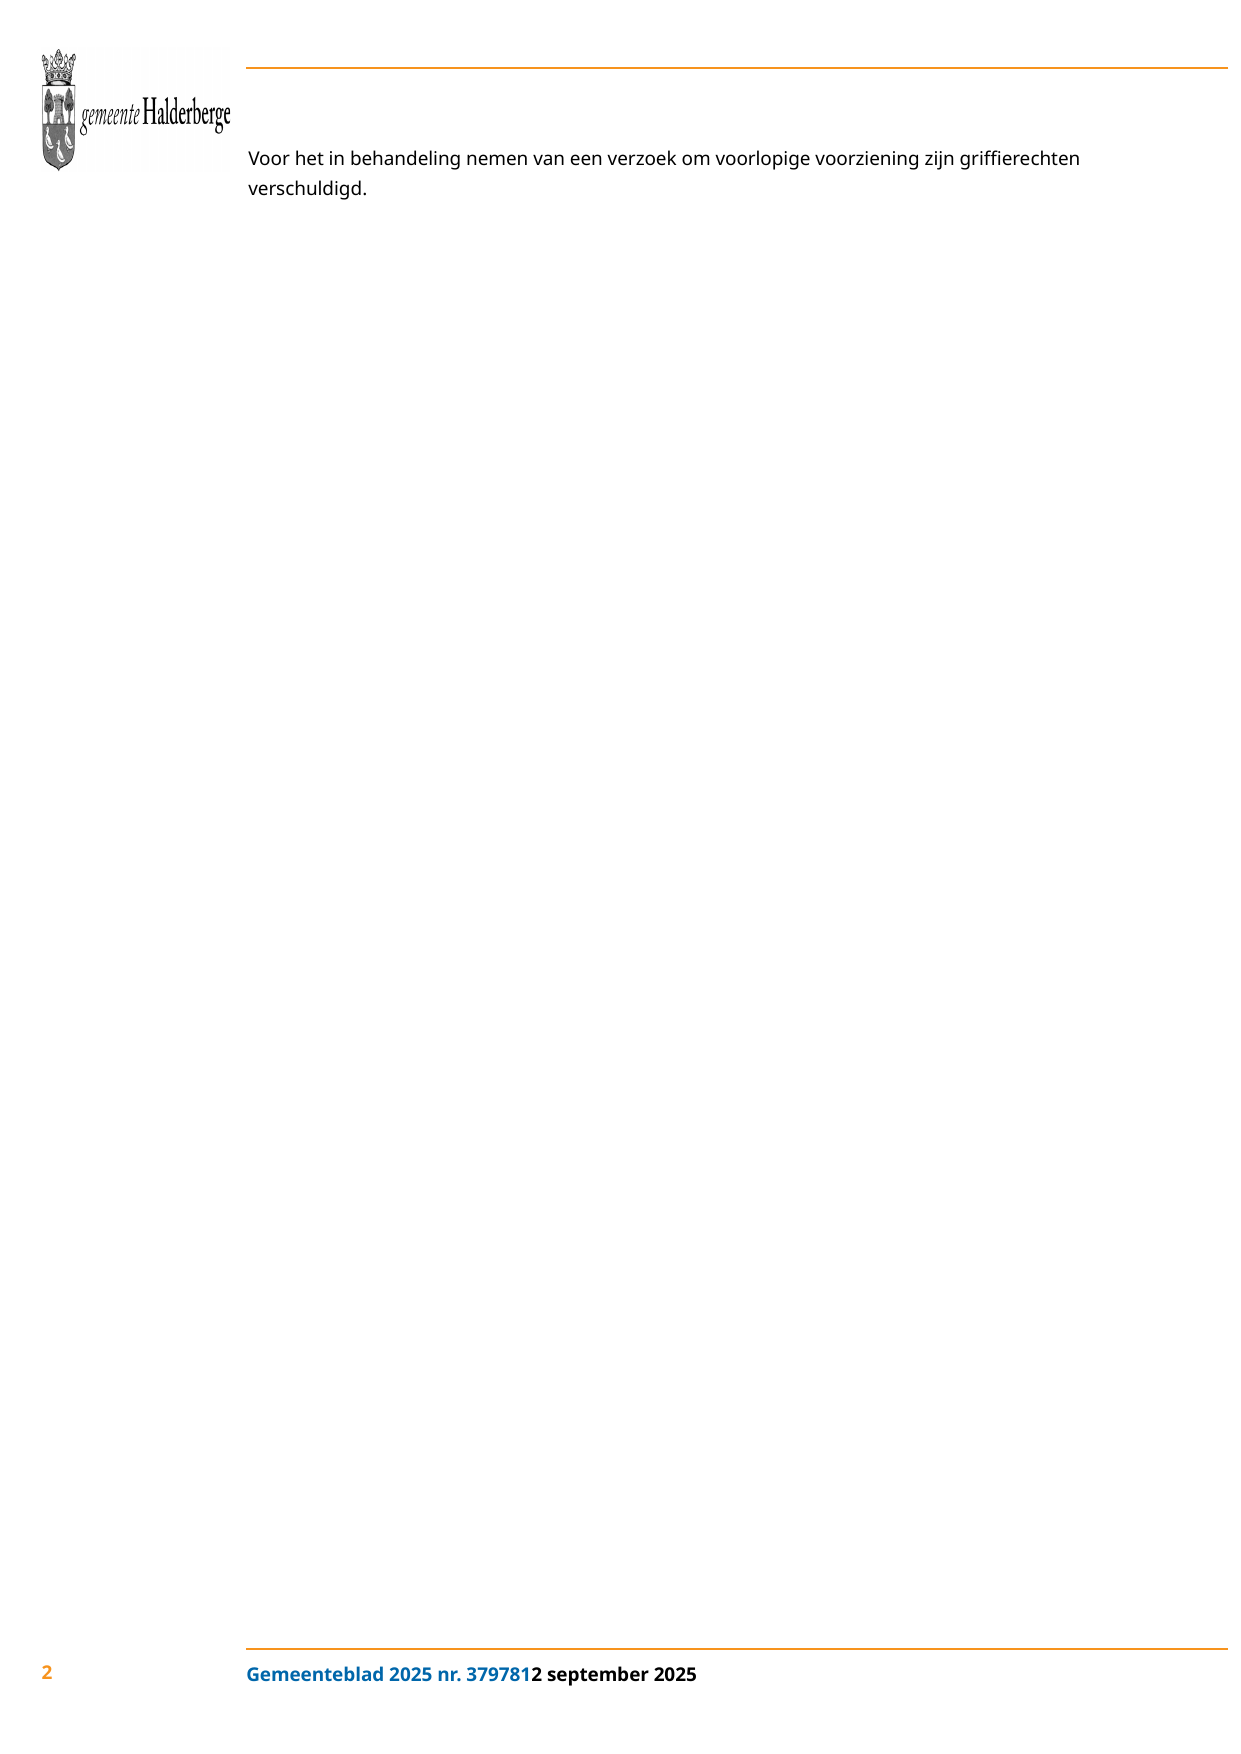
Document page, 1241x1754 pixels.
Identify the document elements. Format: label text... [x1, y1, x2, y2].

text Voor het in behandeling nemen van een verzoek om voorlopige voorziening zijn griffierechten verschuldigd. [248, 145, 1152, 201]
picture [41, 47, 231, 172]
